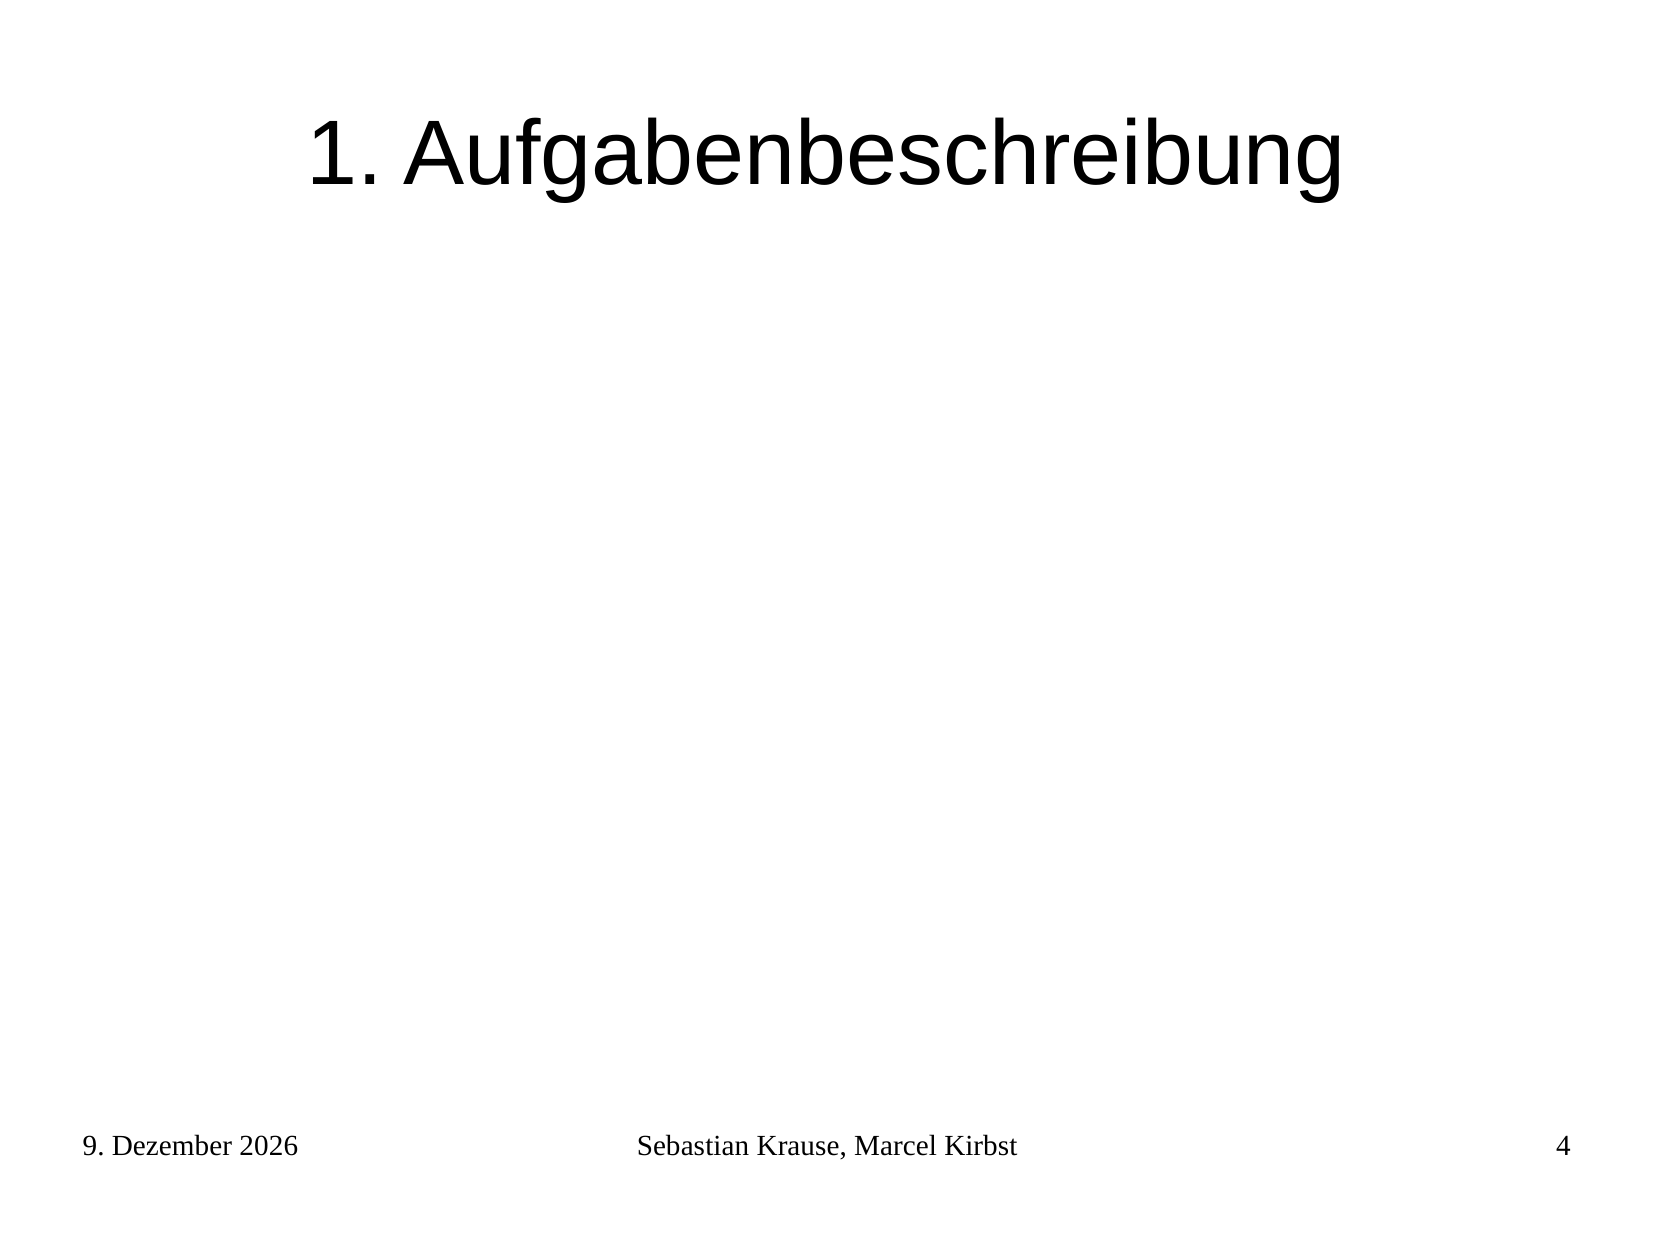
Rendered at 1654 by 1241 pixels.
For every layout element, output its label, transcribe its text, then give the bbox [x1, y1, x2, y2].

title 1. Aufgabenbeschreibung [82, 49, 1571, 257]
